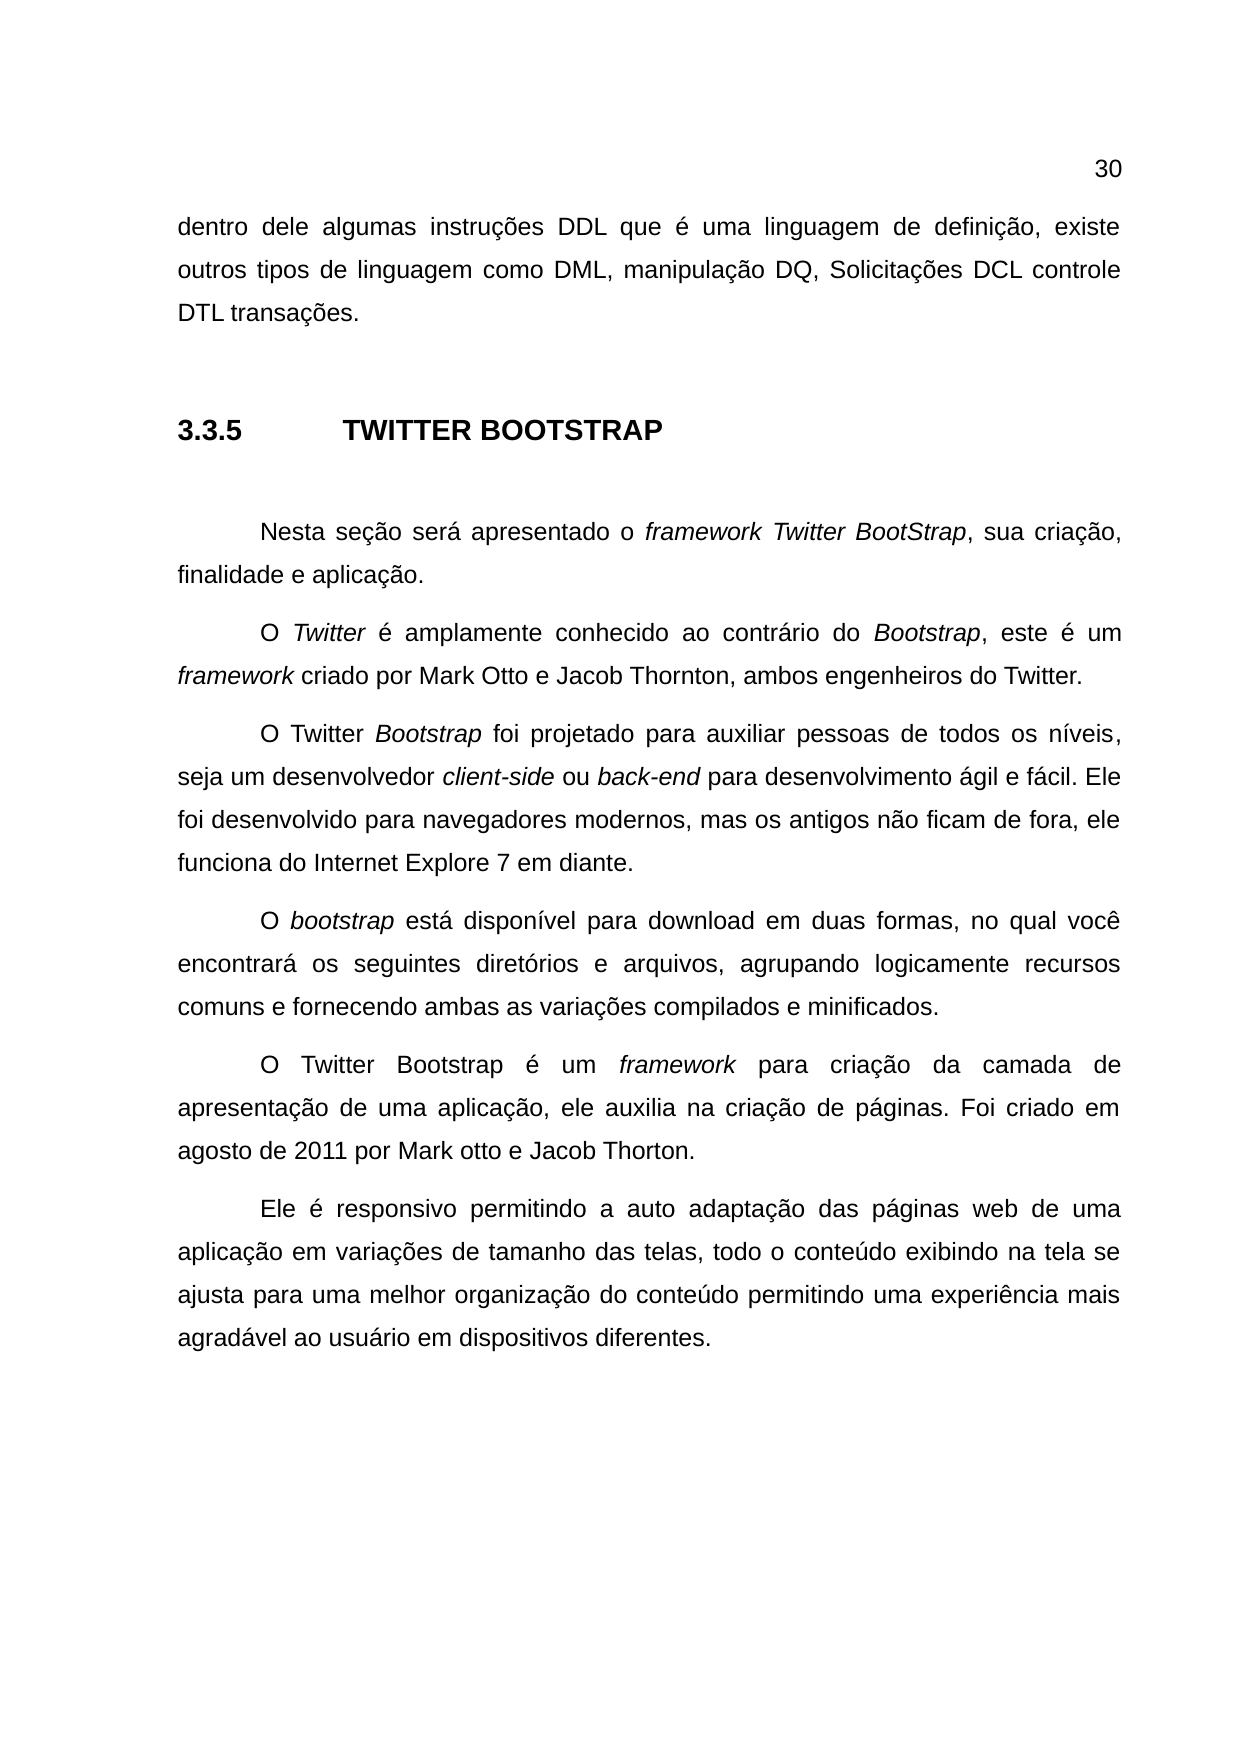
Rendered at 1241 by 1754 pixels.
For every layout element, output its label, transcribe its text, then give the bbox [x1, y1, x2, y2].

text Ele é responsivo permitindo a auto adaptação das páginas web de uma aplicação em variações de tamanho das telas, todo o conteúdo exibindo na tela se ajusta para uma melhor organização do conteúdo permitindo uma experiência mais agradável ao usuário em dispositivos diferentes. [177, 1194, 1122, 1352]
text Nesta seção será apresentado o framework Twitter BootStrap, sua criação, finalidade e aplicação. [177, 517, 1122, 589]
text O bootstrap está disponível para download em duas formas, no qual você encontrará os seguintes diretórios e arquivos, agrupando logicamente recursos comuns e fornecendo ambas as variações compilados e minificados. [177, 906, 1122, 1021]
text O Twitter é amplamente conhecido ao contrário do Bootstrap, este é um framework criado por Mark Otto e Jacob Thornton, ambos engenheiros do Twitter. [177, 618, 1122, 690]
text O Twitter Bootstrap foi projetado para auxiliar pessoas de todos os níveis, seja um desenvolvedor client-side ou back-end para desenvolvimento ágil e fácil. Ele foi desenvolvido para navegadores modernos, mas os antigos não ficam de fora, ele funciona do Internet Explore 7 em diante. [177, 719, 1122, 877]
text dentro dele algumas instruções DDL que é uma linguagem de definição, existe outros tipos de linguagem como DML, manipulação DQ, Solicitações DCL controle DTL transações. [177, 212, 1122, 327]
subtitle TWITTER BOOTSTRAP [177, 413, 1122, 447]
text O Twitter Bootstrap é um framework para criação da camada de apresentação de uma aplicação, ele auxilia na criação de páginas. Foi criado em agosto de 2011 por Mark otto e Jacob Thorton. [177, 1050, 1122, 1165]
